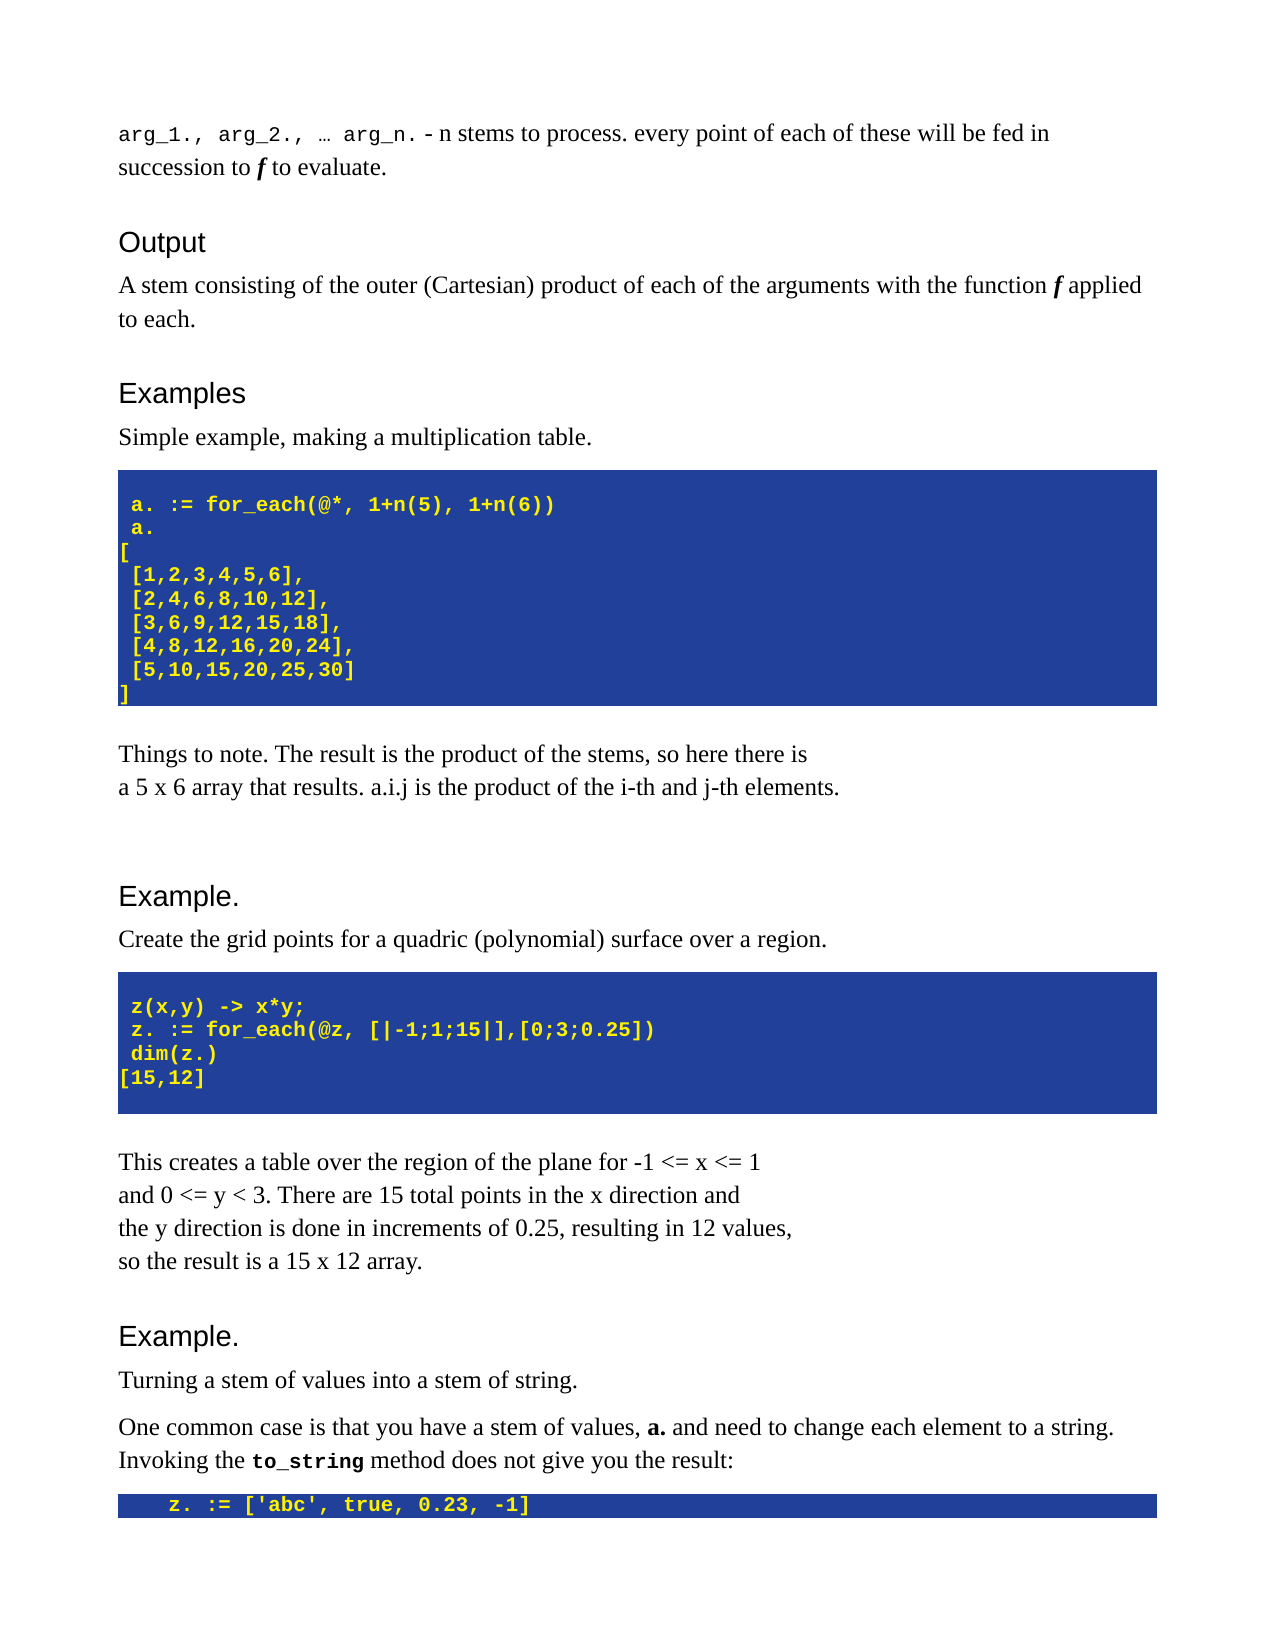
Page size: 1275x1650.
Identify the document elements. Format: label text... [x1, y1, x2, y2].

text a. := for_each(@*, 1+n(5), 1+n(6)) a. [ [1,2,3,4,5,6], [2,4,6,8,10,12], [3,6,9,12,15,18], [4,8,12,16,20,24], [5,10,15,20,25,30] ] [118, 470, 1157, 706]
subtitle Output [118, 224, 1157, 258]
text z. := ['abc', true, 0.23, -1] [118, 1494, 1157, 1518]
text Turning a stem of values into a stem of string. [118, 1365, 1157, 1393]
subtitle Example. [118, 1319, 1157, 1352]
subtitle Examples [118, 376, 1157, 410]
text Things to note. The result is the product of the stems, so here there is a 5 x 6 array that results. a.i.j is the product of the i-th and j-th elements. [118, 706, 1157, 801]
text arg_1., arg_2., … arg_n. - n stems to process. every point of each of these will be fed in succession to f to evaluate. [118, 118, 1157, 181]
text A stem consisting of the outer (Cartesian) product of each of the arguments with the function f applied to each. [118, 271, 1157, 332]
text This creates a table over the region of the plane for -1 <= x <= 1 and 0 <= y < 3. There are 15 total points in the x direction and the y direction is done in increments of 0.25, resulting in 12 values, so the result is a 15 x 12 array. [118, 1114, 1157, 1275]
text Simple example, making a multiplication table. [118, 422, 1157, 451]
text One common case is that you have a stem of values, a. and need to change each element to a string. Invoking the to_string method does not give you the result: [118, 1412, 1157, 1475]
text Create the grid points for a quadric (polynomial) surface over a region. [118, 924, 1157, 953]
text z(x,y) -> x*y; z. := for_each(@z, [|-1;1;15|],[0;3;0.25]) dim(z.) [15,12] [118, 972, 1157, 1090]
subtitle Example. [118, 845, 1157, 912]
